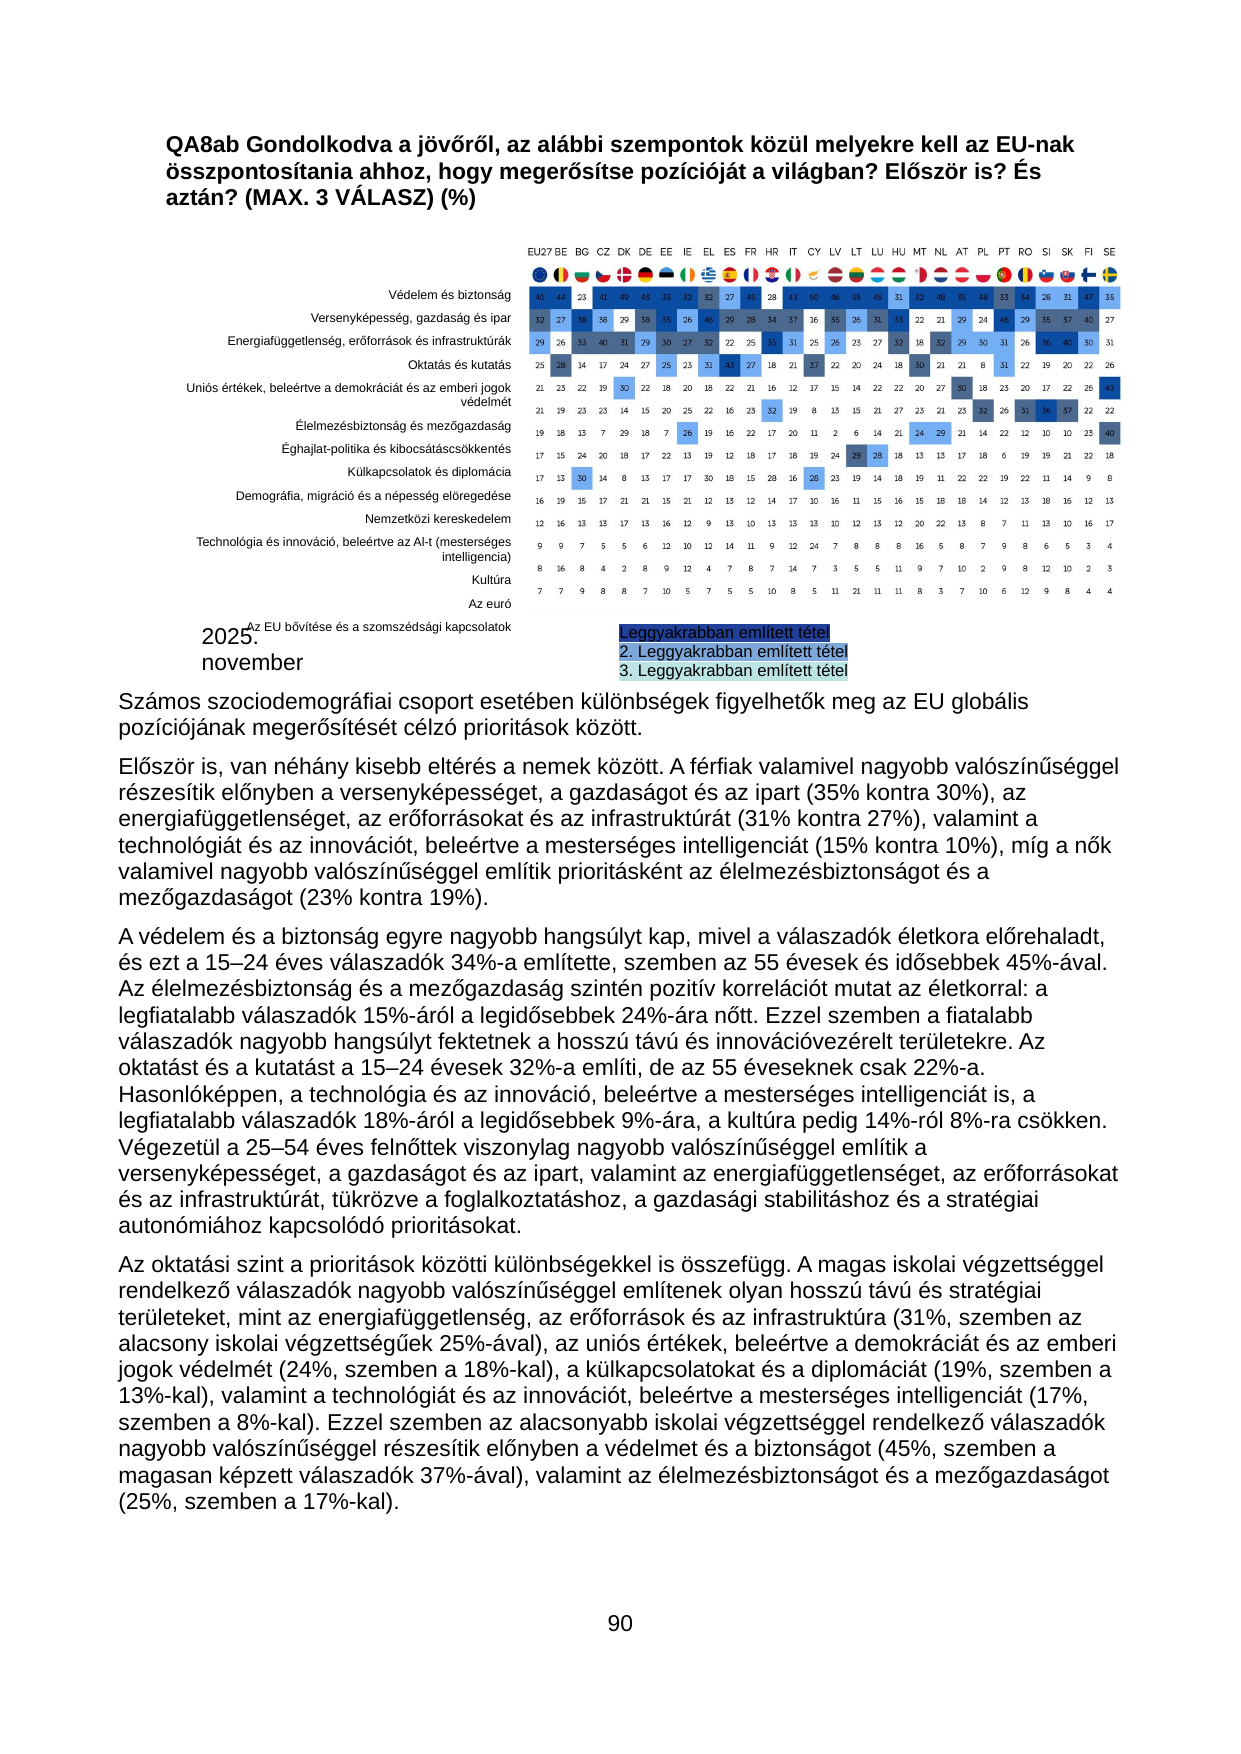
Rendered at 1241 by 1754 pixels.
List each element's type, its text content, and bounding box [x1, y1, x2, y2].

text Először is, van néhány kisebb eltérés a nemek között. A férfiak valamivel nagyobb valószínűséggel részesítik előnyben a versenyképességet, a gazdaságot és az ipart (35% kontra 30%), az energiafüggetlenséget, az erőforrásokat és az infrastruktúrát (31% kontra 27%), valamint a technológiát és az innovációt, beleértve a mesterséges intelligenciát (15% kontra 10%), míg a nők valamivel nagyobb valószínűséggel említik prioritásként az élelmezésbiztonságot és a mezőgazdaságot (23% kontra 19%). [118, 753, 1122, 911]
text A védelem és a biztonság egyre nagyobb hangsúlyt kap, mivel a válaszadók életkora előrehaladt, és ezt a 15–24 éves válaszadók 34%-a említette, szemben az 55 évesek és idősebbek 45%-ával. Az élelmezésbiztonság és a mezőgazdaság szintén pozitív korrelációt mutat az életkorral: a legfiatalabb válaszadók 15%-áról a legidősebbek 24%-ára nőtt. Ezzel szemben a fiatalabb válaszadók nagyobb hangsúlyt fektetnek a hosszú távú és innovációvezérelt területekre. Az oktatást és a kutatást a 15–24 évesek 32%-a említi, de az 55 éveseknek csak 22%-a. Hasonlóképpen, a technológia és az innováció, beleértve a mesterséges intelligenciát is, a legfiatalabb válaszadók 18%-áról a legidősebbek 9%-ára, a kultúra pedig 14%-ról 8%-ra csökken. Végezetül a 25–54 éves felnőttek viszonylag nagyobb valószínűséggel említik a versenyképességet, a gazdaságot és az ipart, valamint az energiafüggetlenséget, az erőforrásokat és az infrastruktúrát, tükrözve a foglalkoztatáshoz, a gazdasági stabilitáshoz és a stratégiai autonómiához kapcsolódó prioritásokat. [118, 923, 1122, 1239]
picture [523, 241, 1122, 611]
text Számos szociodemográfiai csoport esetében különbségek figyelhetők meg az EU globális pozíciójának megerősítését célzó prioritások között. [118, 124, 1122, 741]
text Az oktatási szint a prioritások közötti különbségekkel is összefügg. A magas iskolai végzettséggel rendelkező válaszadók nagyobb valószínűséggel említenek olyan hosszú távú és stratégiai területeket, mint az energiafüggetlenség, az erőforrások és az infrastruktúra (31%, szemben az alacsony iskolai végzettségűek 25%-ával), az uniós értékek, beleértve a demokráciát és az emberi jogok védelmét (24%, szemben a 18%-kal), a külkapcsolatokat és a diplomáciát (19%, szemben a 13%-kal), valamint a technológiát és az innovációt, beleértve a mesterséges intelligenciát (17%, szemben a 8%-kal). Ezzel szemben az alacsonyabb iskolai végzettséggel rendelkező válaszadók nagyobb valószínűséggel részesítik előnyben a védelmet és a biztonságot (45%, szemben a magasan képzett válaszadók 37%-ával), valamint az élelmezésbiztonságot és a mezőgazdaságot (25%, szemben a 17%-kal). [118, 1251, 1122, 1514]
